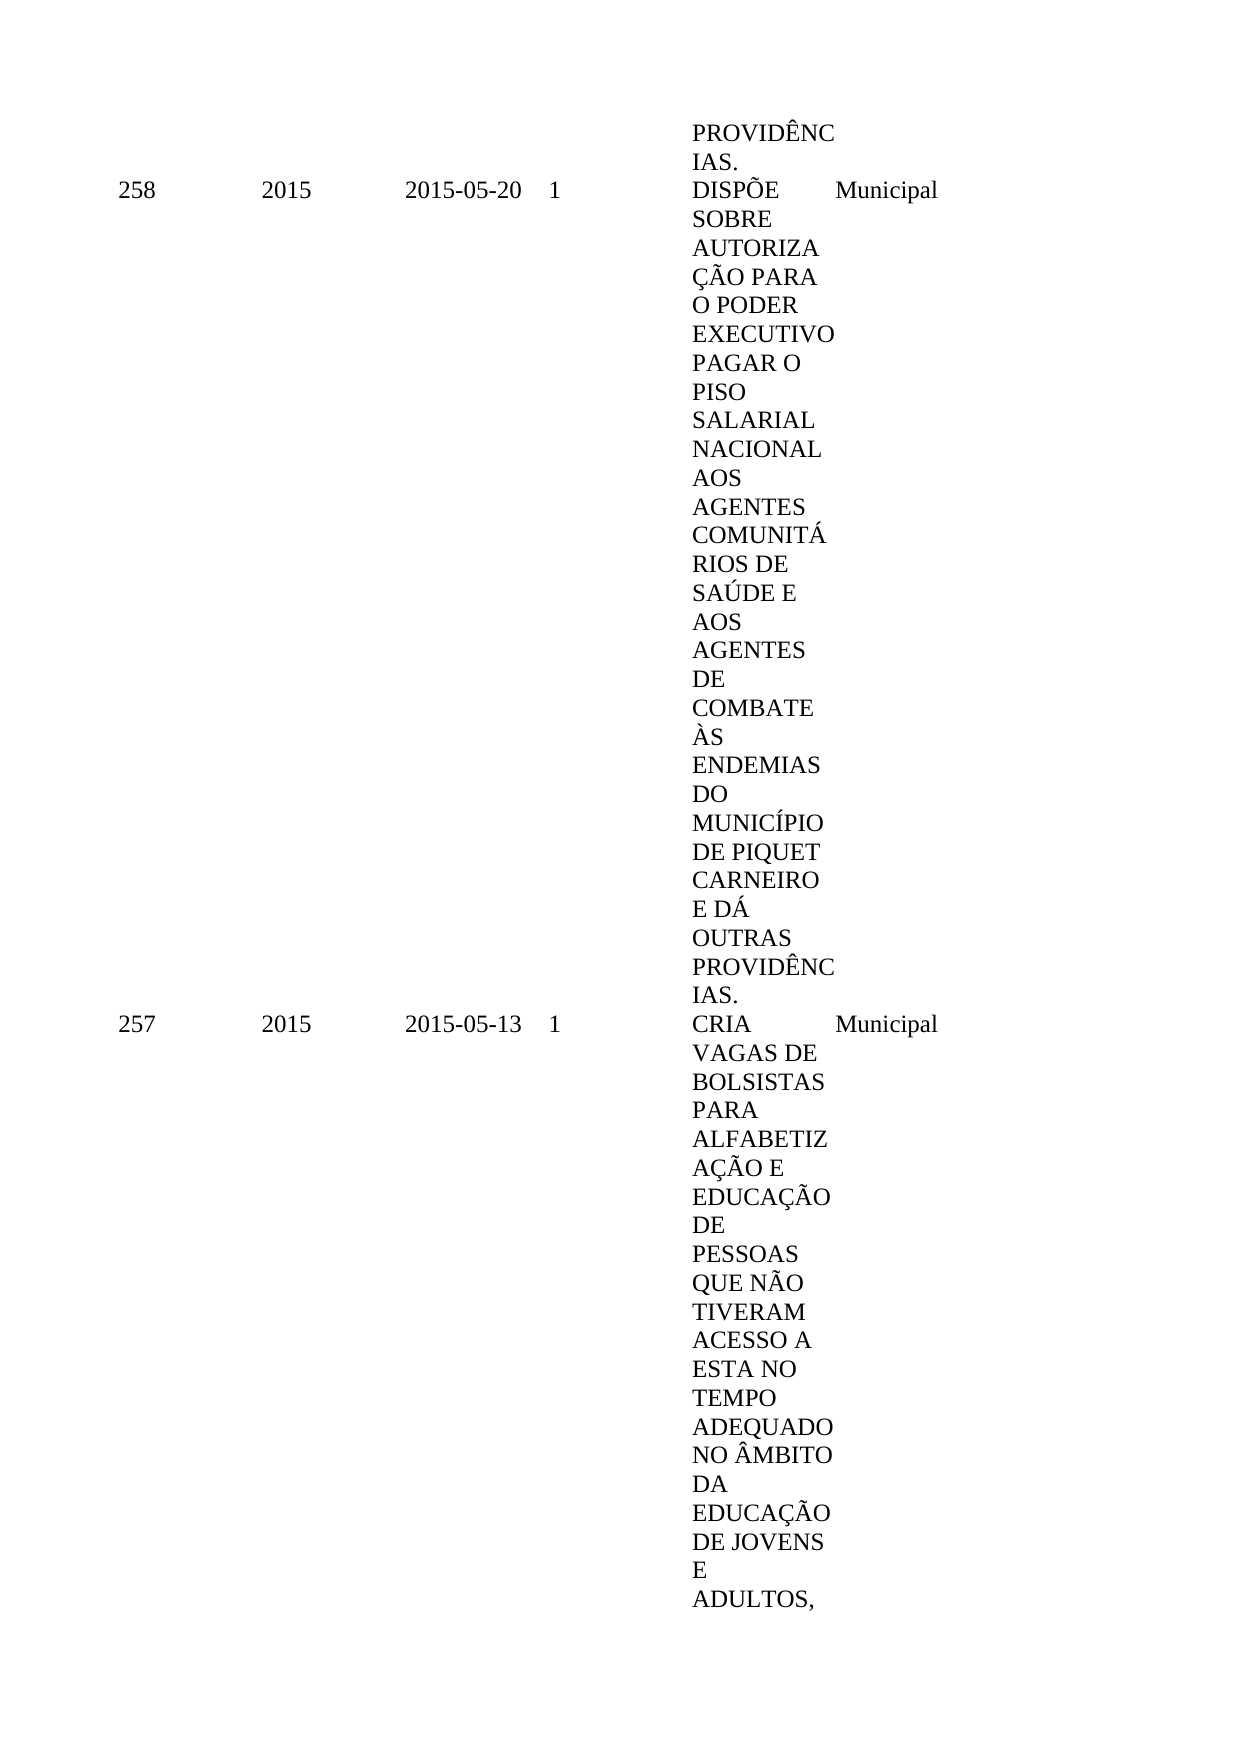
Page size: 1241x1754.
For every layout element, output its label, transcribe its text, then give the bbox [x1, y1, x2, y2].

table_cell [835, 118, 979, 176]
table_cell [979, 176, 1122, 1009]
table_cell PROVIDÊNCIAS. [692, 118, 835, 176]
table_cell 257 [118, 1009, 261, 1613]
table_cell 2015 [261, 1009, 405, 1613]
table_cell 1 [548, 176, 692, 1009]
table_cell 1 [548, 1009, 692, 1613]
table_cell 2015-05-13 [405, 1009, 548, 1613]
table_cell Municipal [835, 176, 979, 1009]
table_cell CRIA VAGAS DE BOLSISTAS PARA ALFABETIZAÇÃO E EDUCAÇÃO DE PESSOAS QUE NÃO TIVERAM ACESSO A ESTA NO TEMPO ADEQUADO NO ÂMBITO DA EDUCAÇÃO DE JOVENS E ADULTOS, [692, 1009, 835, 1613]
table_cell 258 [118, 176, 261, 1009]
table_cell 2015 [261, 176, 405, 1009]
table_cell [118, 118, 261, 176]
table_cell [979, 118, 1122, 176]
table_cell DISPÕE SOBRE AUTORIZAÇÃO PARA O PODER EXECUTIVO PAGAR O PISO SALARIAL NACIONAL AOS AGENTES COMUNITÁRIOS DE SAÚDE E AOS AGENTES DE COMBATE ÀS ENDEMIAS DO MUNICÍPIO DE PIQUET CARNEIRO E DÁ OUTRAS PROVIDÊNCIAS. [692, 176, 835, 1009]
table_cell [979, 1009, 1122, 1613]
table_cell [405, 118, 548, 176]
table_cell 2015-05-20 [405, 176, 548, 1009]
table_cell [548, 118, 692, 176]
table_cell Municipal [835, 1009, 979, 1613]
table_cell [261, 118, 405, 176]
